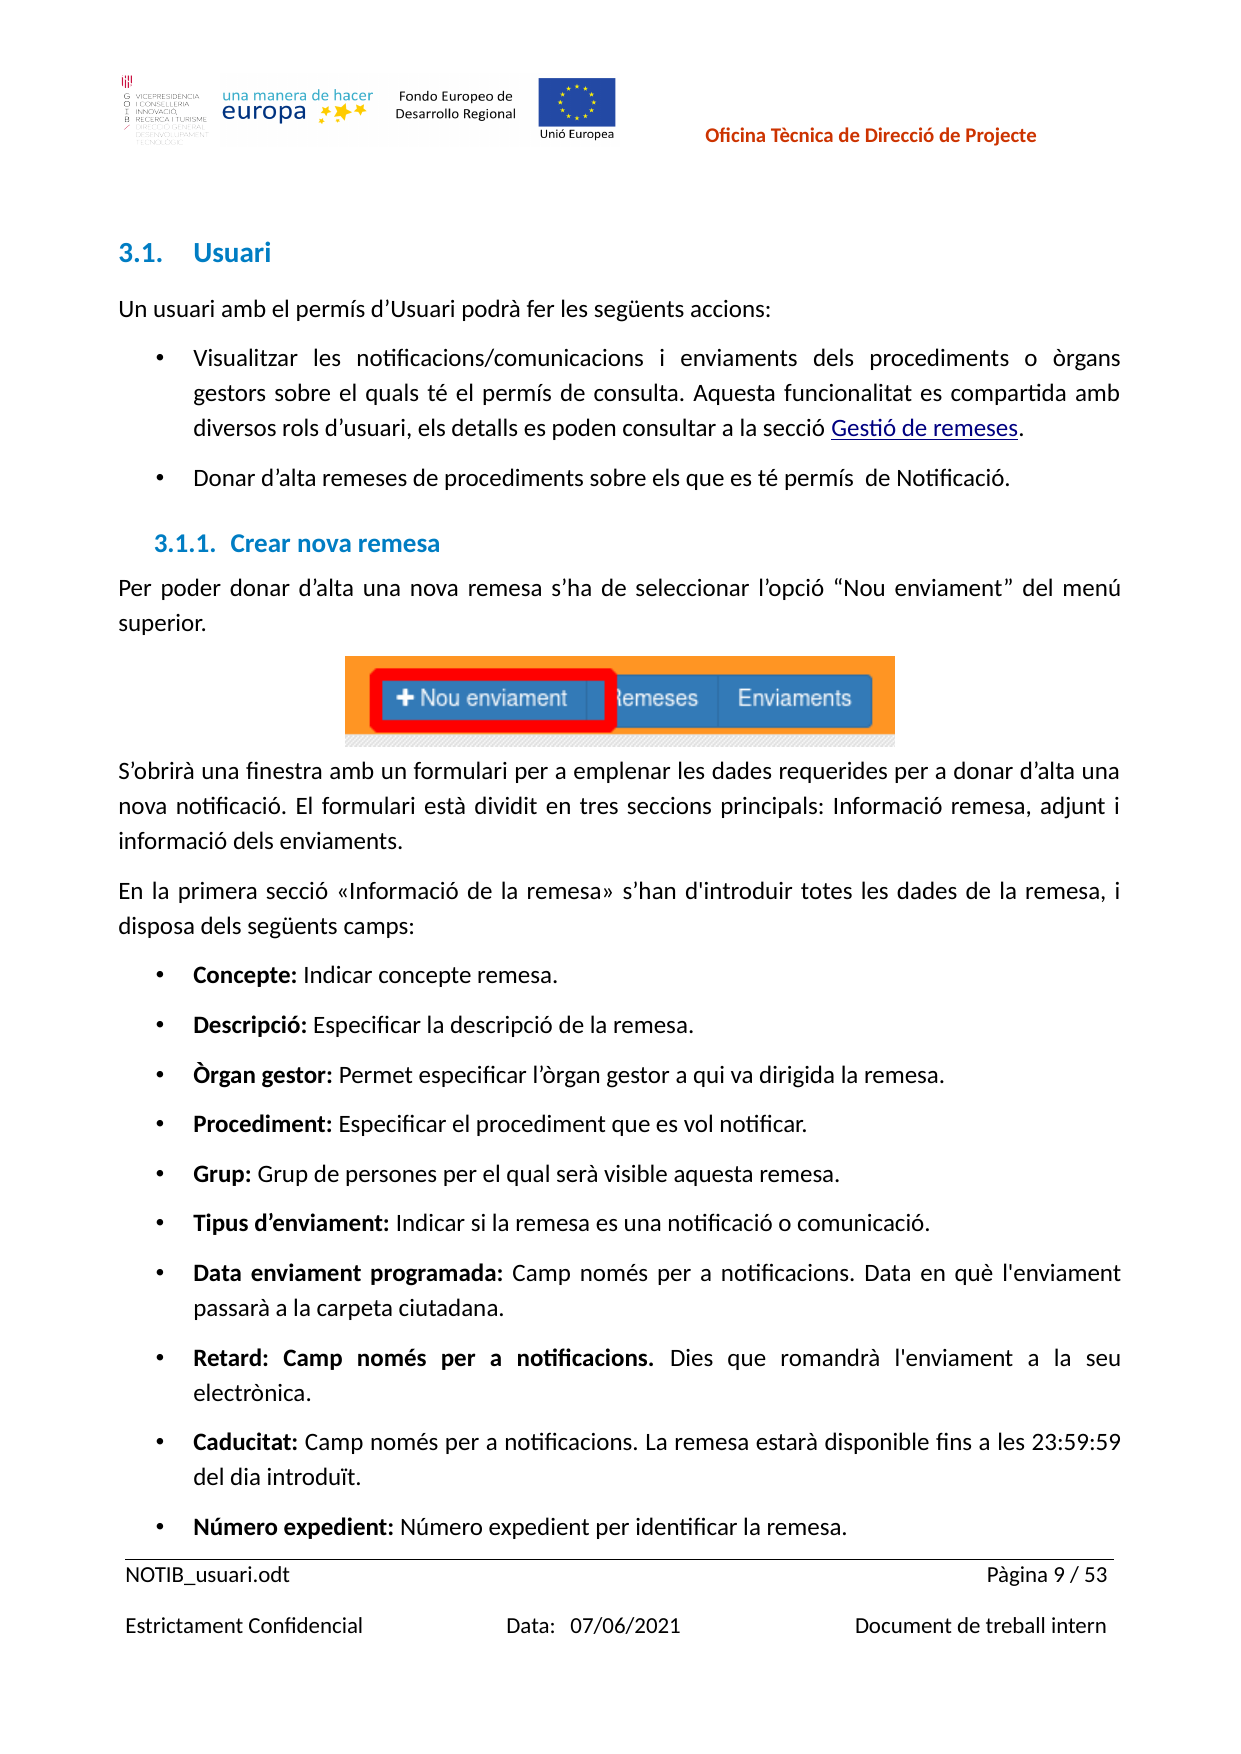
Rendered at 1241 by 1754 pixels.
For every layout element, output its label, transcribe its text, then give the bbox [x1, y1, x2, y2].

list Caducitat: Camp només per a notificacions. La remesa estarà disponible fins a les 23:59:59 del dia introduït. [156, 1426, 1122, 1492]
list Número expedient: Número expedient per identificar la remesa. [156, 1511, 1122, 1541]
subtitle Usuari [118, 234, 1122, 269]
list Retard: Camp només per a notificacions. Dies que romandrà l'enviament a la seu electrònica. [156, 1342, 1122, 1407]
list Procediment: Especificar el procediment que es vol notificar. [156, 1108, 1122, 1139]
list Data enviament programada: Camp només per a notificacions. Data en què l'enviament passarà a la carpeta ciutadana. [156, 1257, 1122, 1323]
subtitle Crear nova remesa [153, 526, 1122, 559]
text En la primera secció «Informació de la remesa» s’han d'introduir totes les dades de la remesa, i disposa dels següents camps: [118, 875, 1122, 941]
list Òrgan gestor: Permet especificar l’òrgan gestor a qui va dirigida la remesa. [156, 1059, 1122, 1089]
picture [345, 656, 895, 747]
list Tipus d’enviament: Indicar si la remesa es una notificació o comunicació. [156, 1208, 1122, 1238]
picture [118, 73, 213, 147]
text S’obrirà una finestra amb un formulari per a emplenar les dades requerides per a donar d’alta una nova notificació. El formulari està dividit en tres seccions principals: Informació remesa, adjunt i informació dels enviaments. [118, 756, 1122, 856]
list Visualitzar les notificacions/comunicacions i enviaments dels procediments o òrgans gestors sobre el quals té el permís de consulta. Aquesta funcionalitat es compartida amb diversos rols d’usuari, els detalls es poden consultar a la secció Gestió de remeses. [156, 342, 1122, 443]
list Concepte: Indicar concepte remesa. [156, 960, 1122, 990]
list Donar d’alta remeses de procediments sobre els que es té permís de Notificació. [156, 462, 1122, 493]
text Per poder donar d’alta una nova remesa s’ha de seleccionar l’opció “Nou enviament” del menú superior. [118, 572, 1122, 637]
list Grup: Grup de persones per el qual serà visible aquesta remesa. [156, 1158, 1122, 1188]
picture [219, 73, 621, 147]
list Descripció: Especificar la descripció de la remesa. [156, 1009, 1122, 1040]
text Un usuari amb el permís d’Usuari podrà fer les següents accions: [118, 293, 1122, 323]
